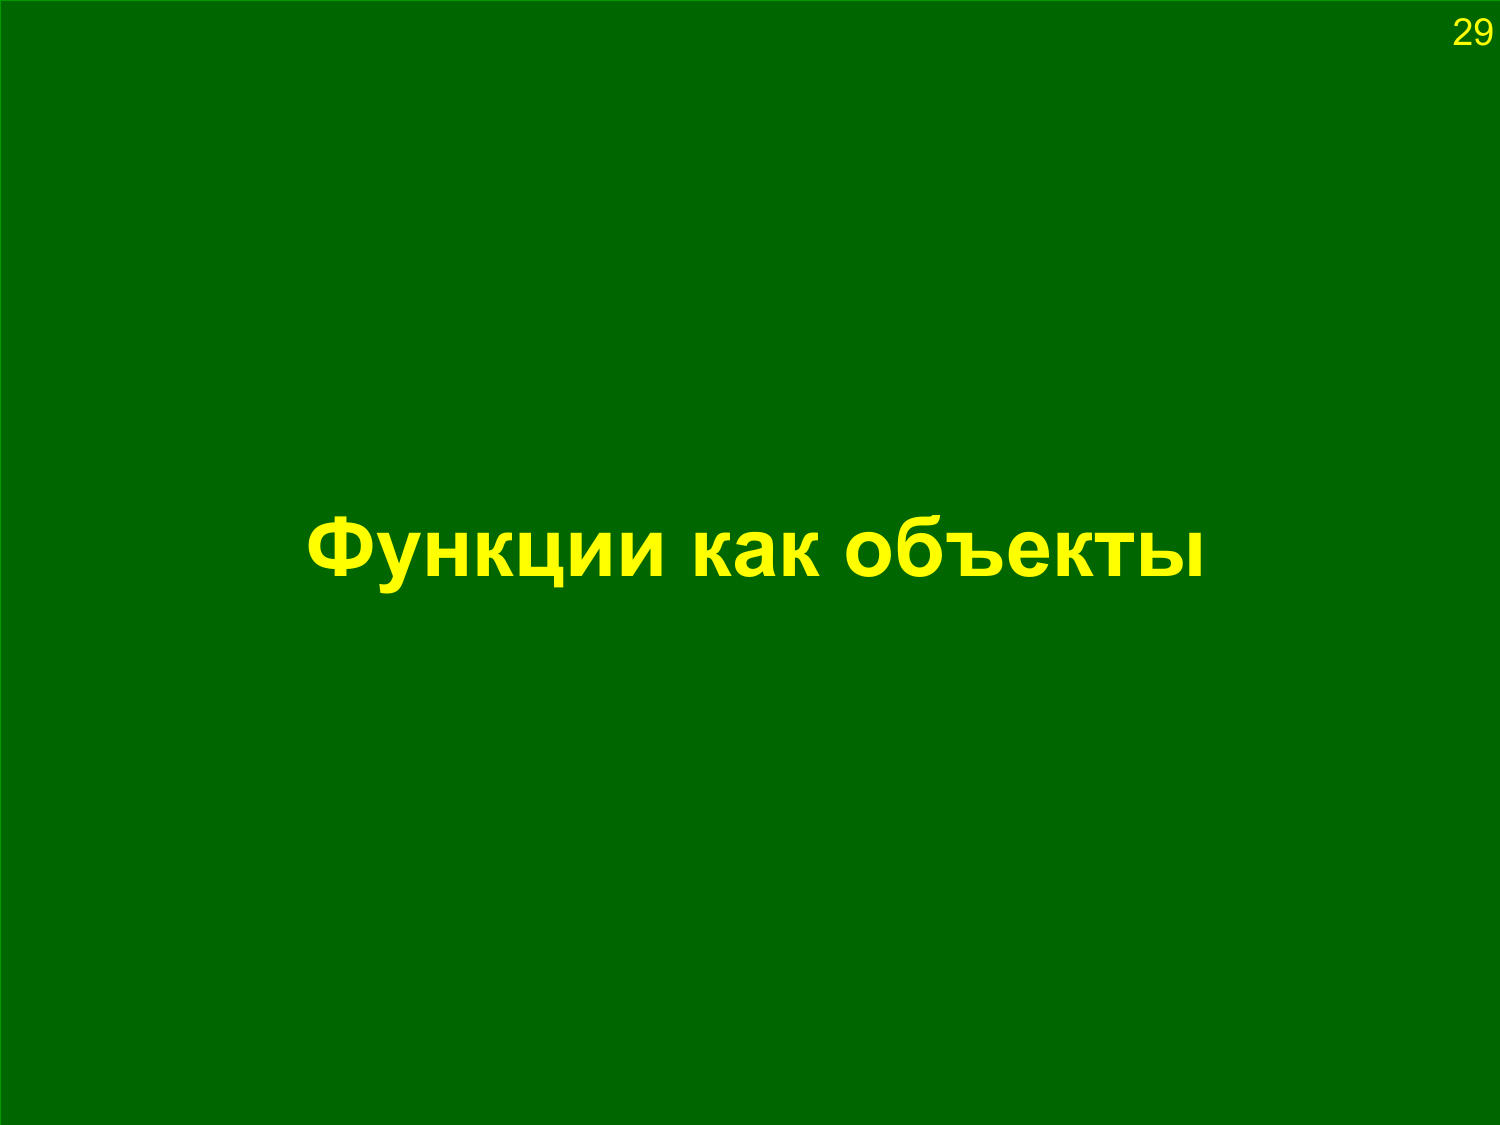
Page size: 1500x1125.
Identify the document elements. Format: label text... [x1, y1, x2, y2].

text_box Функции как объекты [35, 484, 1477, 603]
